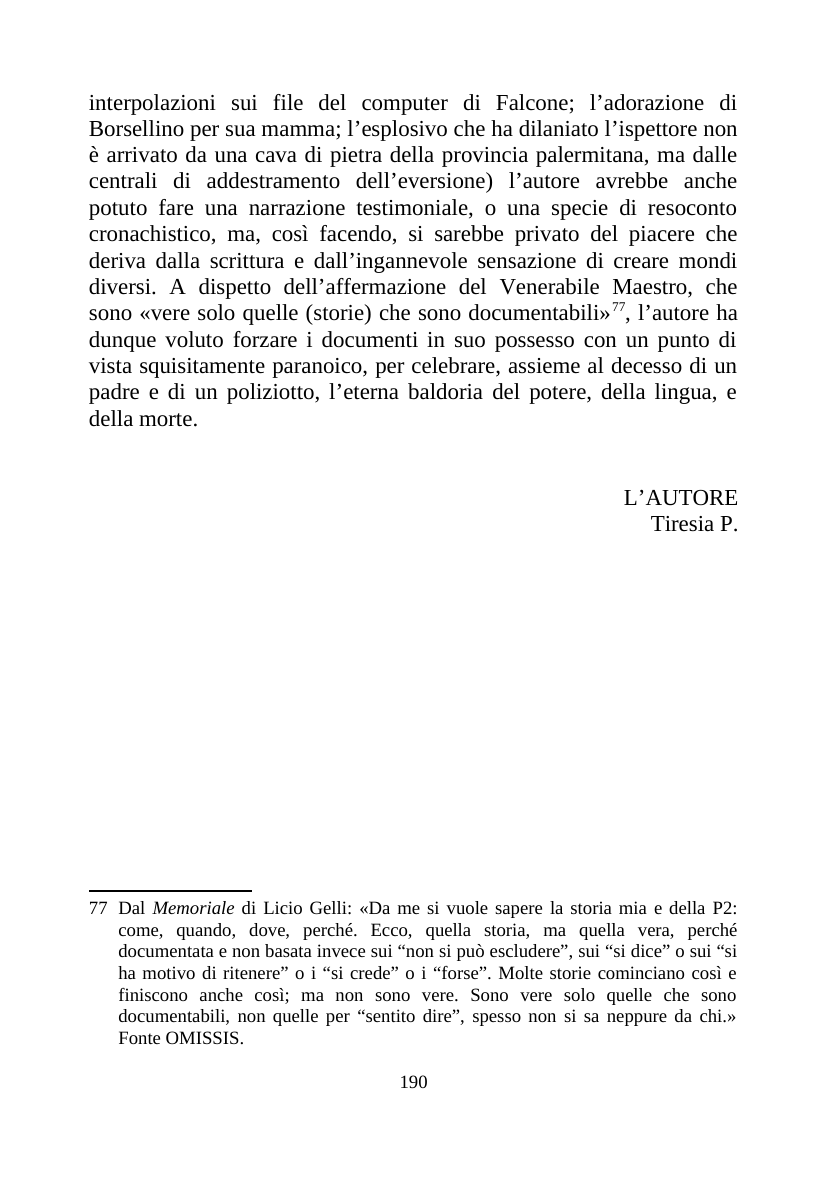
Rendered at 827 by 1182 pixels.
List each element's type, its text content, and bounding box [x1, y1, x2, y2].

text L’AUTORE [89, 484, 738, 510]
text Tiresia P. [89, 510, 738, 537]
text Dal Memoriale di Licio Gelli: «Da me si vuole sapere la storia mia e della P2: come, quando, dove, perché. Ecco, quella storia, ma quella vera, perché documentata e non basata invece sui “non si può escludere”, sui “si dice” o sui “si ha motivo di ritenere” o i “si crede” o i “forse”. Molte storie cominciano così e finiscono anche così; ma non sono vere. Sono vere solo quelle che sono documentabili, non quelle per “sentito dire”, spesso non si sa neppure da chi.» Fonte OMISSIS. [89, 897, 738, 1048]
text interpolazioni sui file del computer di Falcone; l’adorazione di Borsellino per sua mamma; l’esplosivo che ha dilaniato l’ispettore non è arrivato da una cava di pietra della provincia palermitana, ma dalle centrali di addestramento dell’eversione) l’autore avrebbe anche potuto fare una narrazione testimoniale, o una specie di resoconto cronachistico, ma, così facendo, si sarebbe privato del piacere che deriva dalla scrittura e dall’ingannevole sensazione di creare mondi diversi. A dispetto dell’affermazione del Venerabile Maestro, che sono «vere solo quelle (storie) che sono documentabili», l’autore ha dunque voluto forzare i documenti in suo possesso con un punto di vista squisitamente paranoico, per celebrare, assieme al decesso di un padre e di un poliziotto, l’eterna baldoria del potere, della lingua, e della morte. [89, 88, 738, 431]
